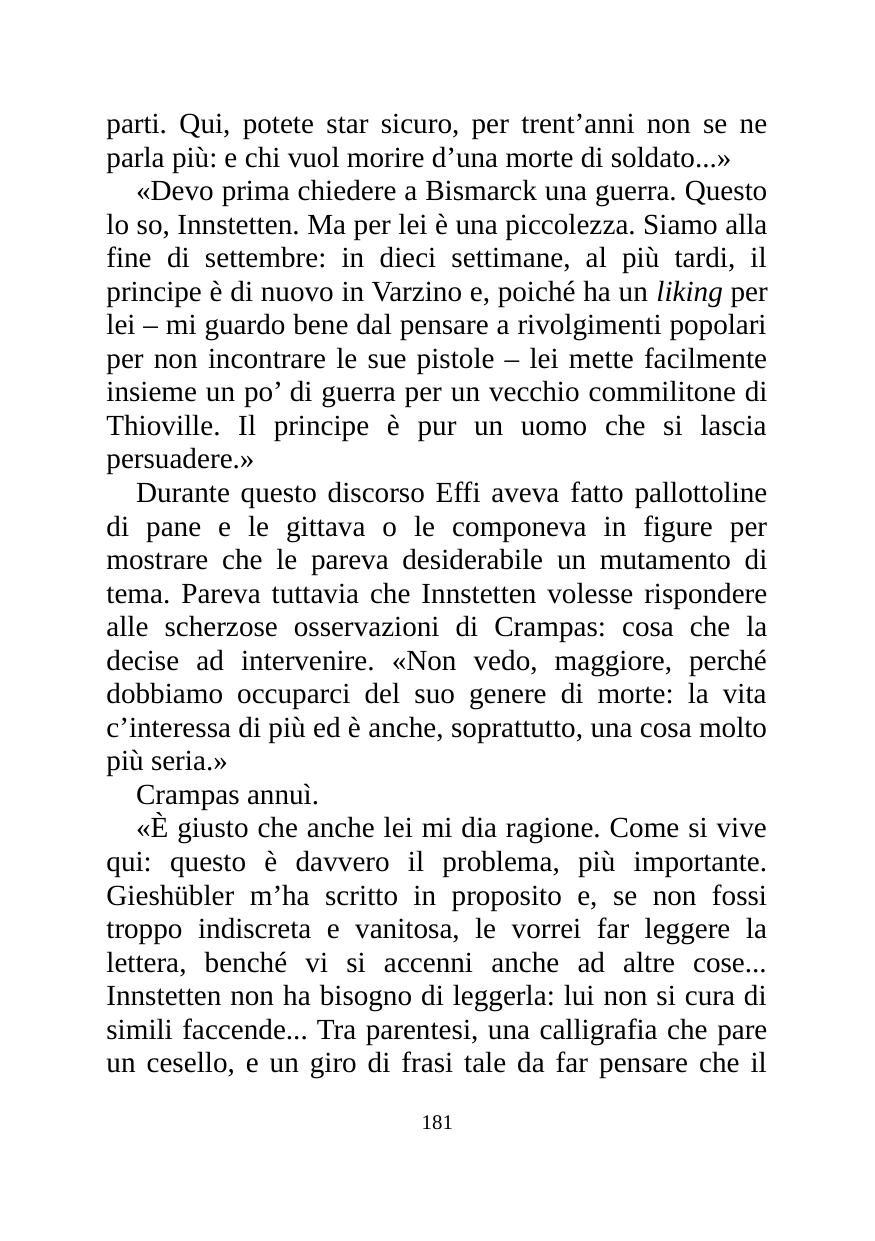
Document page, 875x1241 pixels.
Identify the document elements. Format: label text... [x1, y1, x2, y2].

text Durante questo discorso Effi aveva fatto pallottoline di pane e le gittava o le componeva in figure per mostrare che le pareva desiderabile un mutamento di tema. Pareva tuttavia che Innstetten volesse rispondere alle scherzose osservazioni di Crampas: cosa che la decise ad intervenire. «Non vedo, maggiore, perché dobbiamo occuparci del suo genere di morte: la vita c’interessa di più ed è anche, soprattutto, una cosa molto più seria.» [106, 475, 768, 777]
text «È giusto che anche lei mi dia ragione. Come si vive qui: questo è davvero il problema, più importante. Gieshübler m’ha scritto in proposito e, se non fossi troppo indiscreta e vanitosa, le vorrei far leggere la lettera, benché vi si accenni anche ad altre cose... Innstetten non ha bisogno di leggerla: lui non si cura di simili faccende... Tra parentesi, una calligrafia che pare un cesello, e un giro di frasi tale da far pensare che il [106, 811, 768, 1079]
text parti. Qui, potete star sicuro, per trent’anni non se ne parla più: e chi vuol morire d’una morte di soldato...» [106, 106, 768, 173]
text Crampas annuì. [106, 777, 768, 811]
text «Devo prima chiedere a Bismarck una guerra. Questo lo so, Innstetten. Ma per lei è una piccolezza. Siamo alla fine di settembre: in dieci settimane, al più tardi, il principe è di nuovo in Varzino e, poiché ha un liking per lei – mi guardo bene dal pensare a rivolgimenti popolari per non incontrare le sue pistole – lei mette facilmente insieme un po’ di guerra per un vecchio commilitone di Thioville. Il principe è pur un uomo che si lascia persuadere.» [106, 173, 768, 475]
